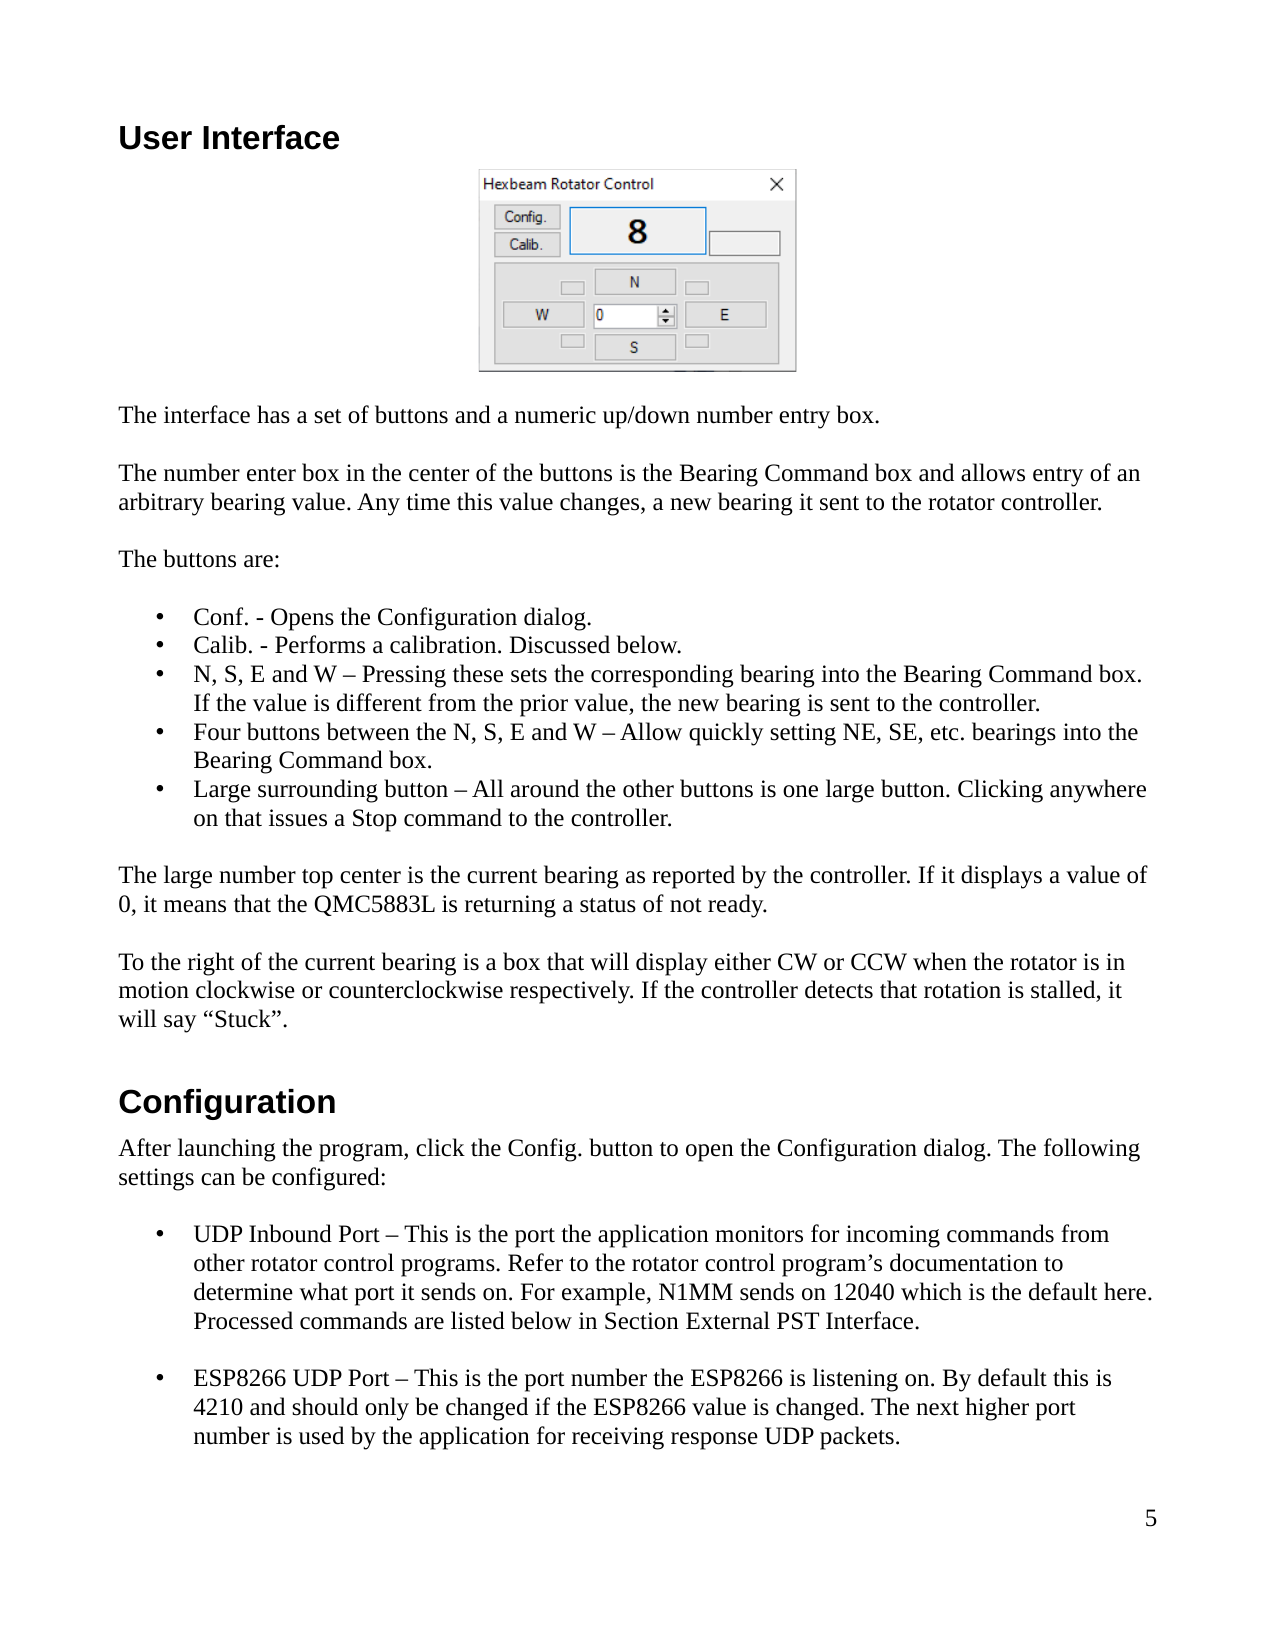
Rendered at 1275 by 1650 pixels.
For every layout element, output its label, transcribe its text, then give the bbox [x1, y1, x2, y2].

list N, S, E and W – Pressing these sets the corresponding bearing into the Bearing Command box. If the value is different from the prior value, the new bearing is sent to the controller. [156, 659, 1157, 717]
subtitle User Interface [118, 118, 1157, 157]
text To the right of the current bearing is a box that will display either CW or CCW when the rotator is in motion clockwise or counterclockwise respectively. If the controller detects that rotation is stalled, it will say “Stuck”. [118, 947, 1157, 1033]
text The number enter box in the center of the buttons is the Bearing Command box and allows entry of an arbitrary bearing value. Any time this value changes, a new bearing it sent to the rotator controller. [118, 458, 1157, 515]
text The buttons are: [118, 544, 1157, 573]
list Large surrounding button – All around the other buttons is one large button. Clicking anywhere on that issues a Stop command to the controller. [156, 774, 1157, 832]
list UDP Inbound Port – This is the port the application monitors for incoming commands from other rotator control programs. Refer to the rotator control program’s documentation to determine what port it sends on. For example, N1MM sends on 12040 which is the default here. Processed commands are listed below in Section External PST Interface. [156, 1219, 1157, 1334]
text The large number top center is the current bearing as reported by the controller. If it displays a value of 0, it means that the QMC5883L is returning a status of not ready. [118, 860, 1157, 918]
list ESP8266 UDP Port – This is the port number the ESP8266 is listening on. By default this is 4210 and should only be changed if the ESP8266 value is changed. The next higher port number is used by the application for receiving response UDP packets. [156, 1363, 1157, 1449]
text After launching the program, click the Config. button to open the Configuration dialog. The following settings can be configured: [118, 1133, 1157, 1191]
list Calib. - Performs a calibration. Discussed below. [156, 630, 1157, 659]
subtitle Configuration [118, 1082, 1157, 1121]
list Conf. - Opens the Configuration dialog. [156, 602, 1157, 630]
list Four buttons between the N, S, E and W – Allow quickly setting NE, SE, etc. bearings into the Bearing Command box. [156, 717, 1157, 774]
text The interface has a set of buttons and a numeric up/down number entry box. [118, 372, 1157, 429]
picture [478, 169, 797, 372]
